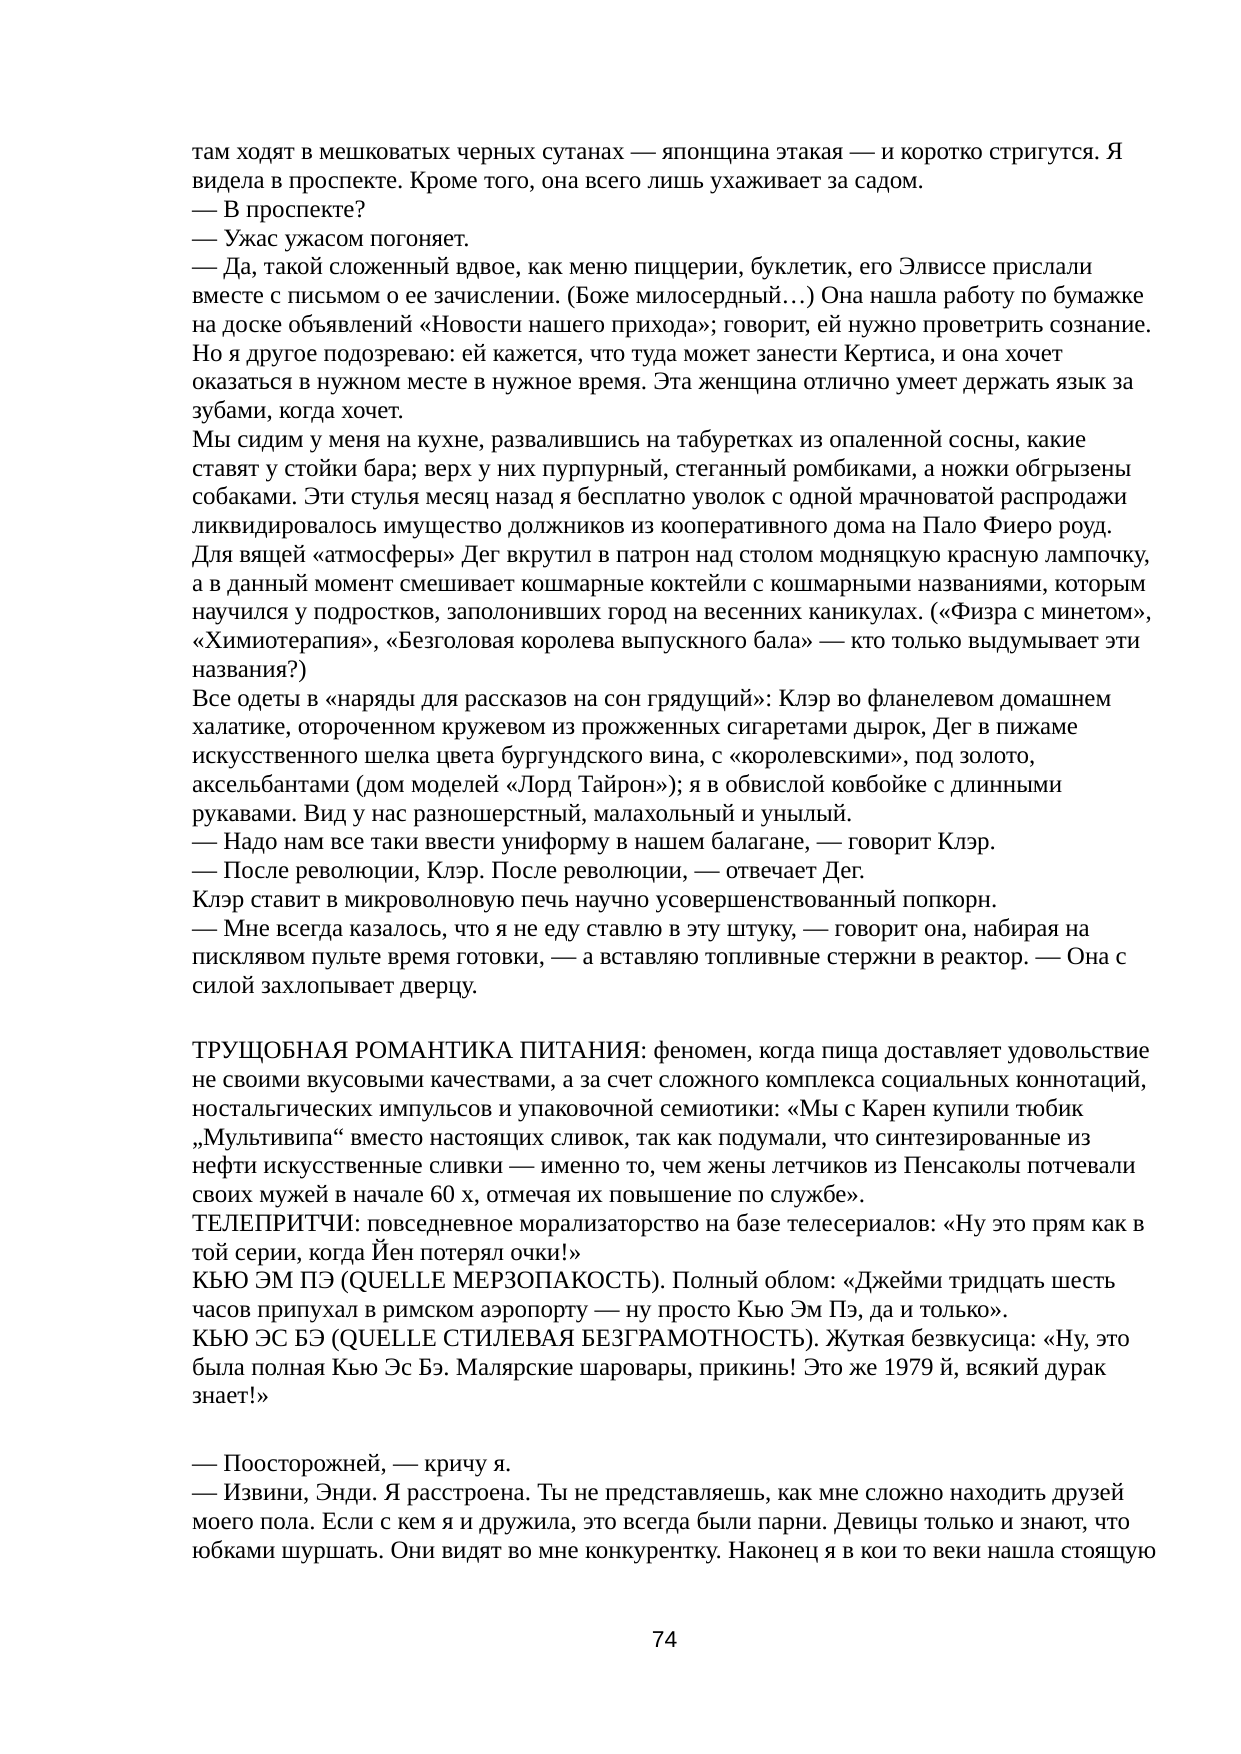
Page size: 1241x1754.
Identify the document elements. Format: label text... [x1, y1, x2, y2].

table_header там ходят в мешковатых черных сутанах — японщина этакая — и коротко стригутся. Я видела в проспекте. Кроме того, она всего лишь ухаживает за садом. — В проспекте? — Ужас ужасом погоняет. — Да, такой сложенный вдвое, как меню пиццерии, буклетик, его Элвиссе прислали вместе с письмом о ее зачислении. (Боже милосердный…) Она нашла работу по бумажке на доске объявлений «Новости нашего прихода»; говорит, ей нужно проветрить сознание. Но я другое подозреваю: ей кажется, что туда может занести Кертиса, и она хочет оказаться в нужном месте в нужное время. Эта женщина отлично умеет держать язык за зубами, когда хочет. Мы сидим у меня на кухне, развалившись на табуретках из опаленной сосны, какие ставят у стойки бара; верх у них пурпурный, стеганный ромбиками, а ножки обгрызены собаками. Эти стулья месяц назад я бесплатно уволок с одной мрачноватой распродажи ликвидировалось имущество должников из кооперативного дома на Пало Фиеро роуд. Для вящей «атмосферы» Дег вкрутил в патрон над столом модняцкую красную лампочку, а в данный момент смешивает кошмарные коктейли с кошмарными названиями, которым научился у подростков, заполонивших город на весенних каникулах. («Физра с минетом», «Химиотерапия», «Безголовая королева выпускного бала» — кто только выдумывает эти названия?) Все одеты в «наряды для рассказов на сон грядущий»: Клэр во фланелевом домашнем халатике, отороченном кружевом из прожженных сигаретами дырок, Дег в пижаме искусственного шелка цвета бургундского вина, с «королевскими», под золото, аксельбантами (дом моделей «Лорд Тайрон»); я в обвислой ковбойке с длинными рукавами. Вид у нас разношерстный, малахольный и унылый. — Надо нам все таки ввести униформу в нашем балагане, — говорит Клэр. — После революции, Клэр. После революции, — отвечает Дег. Клэр ставит в микроволновую печь научно усовершенствованный попкорн. — Мне всегда казалось, что я не еду ставлю в эту штуку, — говорит она, набирая на писклявом пульте время готовки, — а вставляю топливные стержни в реактор. — Она с силой захлопывает дверцу. ТРУЩОБНАЯ РОМАНТИКА ПИТАНИЯ: феномен, когда пища доставляет удовольствие не своими вкусовыми качествами, а за счет сложного комплекса социальных коннотаций, ностальгических импульсов и упаковочной семиотики: «Мы с Карен купили тюбик „Мультивипа“ вместо настоящих сливок, так как подумали, что синтезированные из нефти искусственные сливки — именно то, чем жены летчиков из Пенсаколы потчевали своих мужей в начале 60 х, отмечая их повышение по службе». ТЕЛЕПРИТЧИ: повседневное морализаторство на базе телесериалов: «Ну это прям как в той серии, когда Йен потерял очки!» КЬЮ ЭМ ПЭ (QUELLE МЕРЗОПАКОСТЬ). Полный облом: «Джейми тридцать шесть часов припухал в римском аэропорту — ну просто Кью Эм Пэ, да и только». КЬЮ ЭС БЭ (QUELLE СТИЛЕВАЯ БЕЗГРАМОТНОСТЬ). Жуткая безвкусица: «Ну, это была полная Кью Эс Бэ. Малярские шаровары, прикинь! Это же 1979 й, всякий дурак знает!» — Поосторожней, — кричу я. — Извини, Энди. Я расстроена. Ты не представляешь, как мне сложно находить друзей моего пола. Если с кем я и дружила, это всегда были парни. Девицы только и знают, что юбками шуршать. Они видят во мне конкурентку. Наконец я в кои то веки нашла стоящую [184, 118, 1166, 1571]
